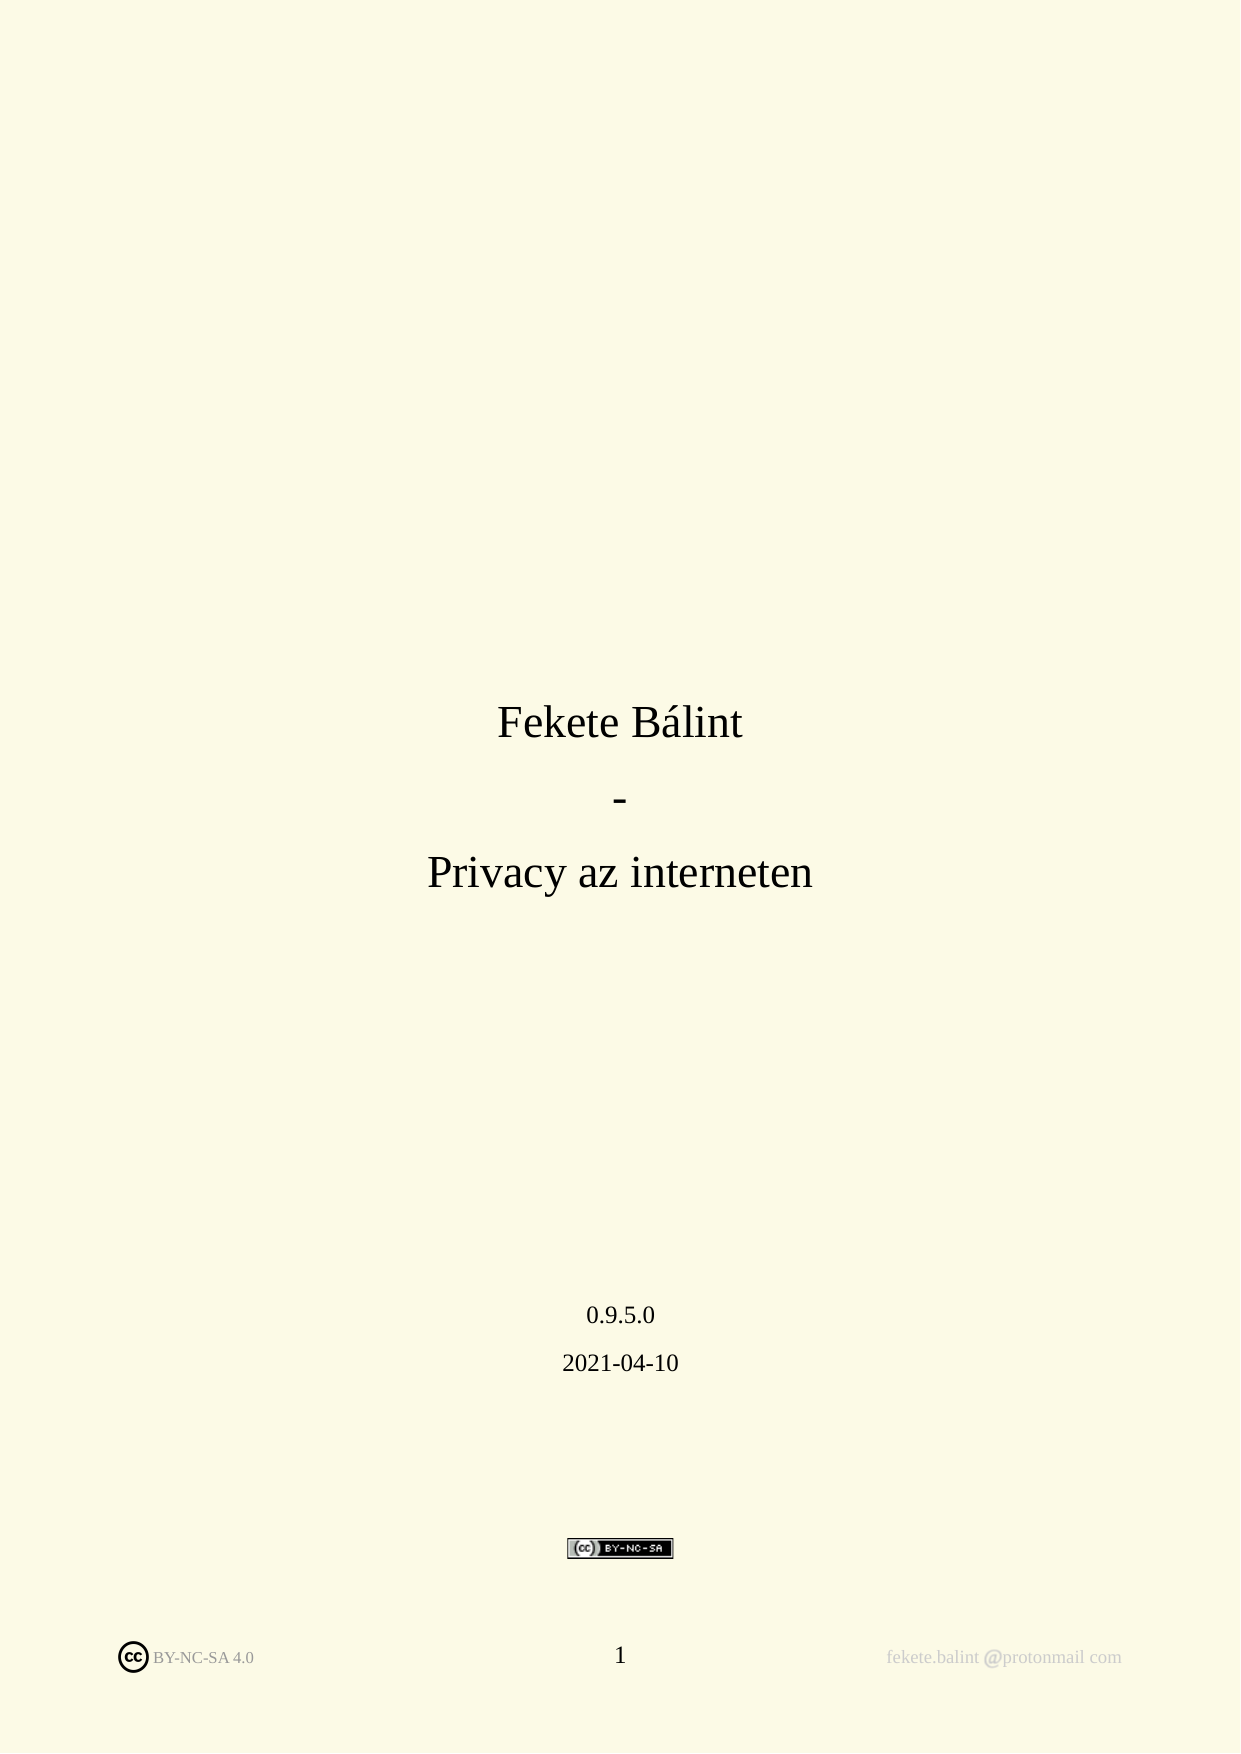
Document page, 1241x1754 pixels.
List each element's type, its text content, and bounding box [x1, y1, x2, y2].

text Fekete Bálint [118, 694, 1122, 747]
picture [118, 1641, 149, 1673]
text 0.9.5.0 [118, 1300, 1122, 1329]
picture [982, 1648, 1003, 1669]
text - [118, 769, 1122, 822]
text 2021-04-10 [118, 1348, 1122, 1377]
text Privacy az interneten [118, 844, 1122, 897]
picture [567, 1538, 674, 1559]
